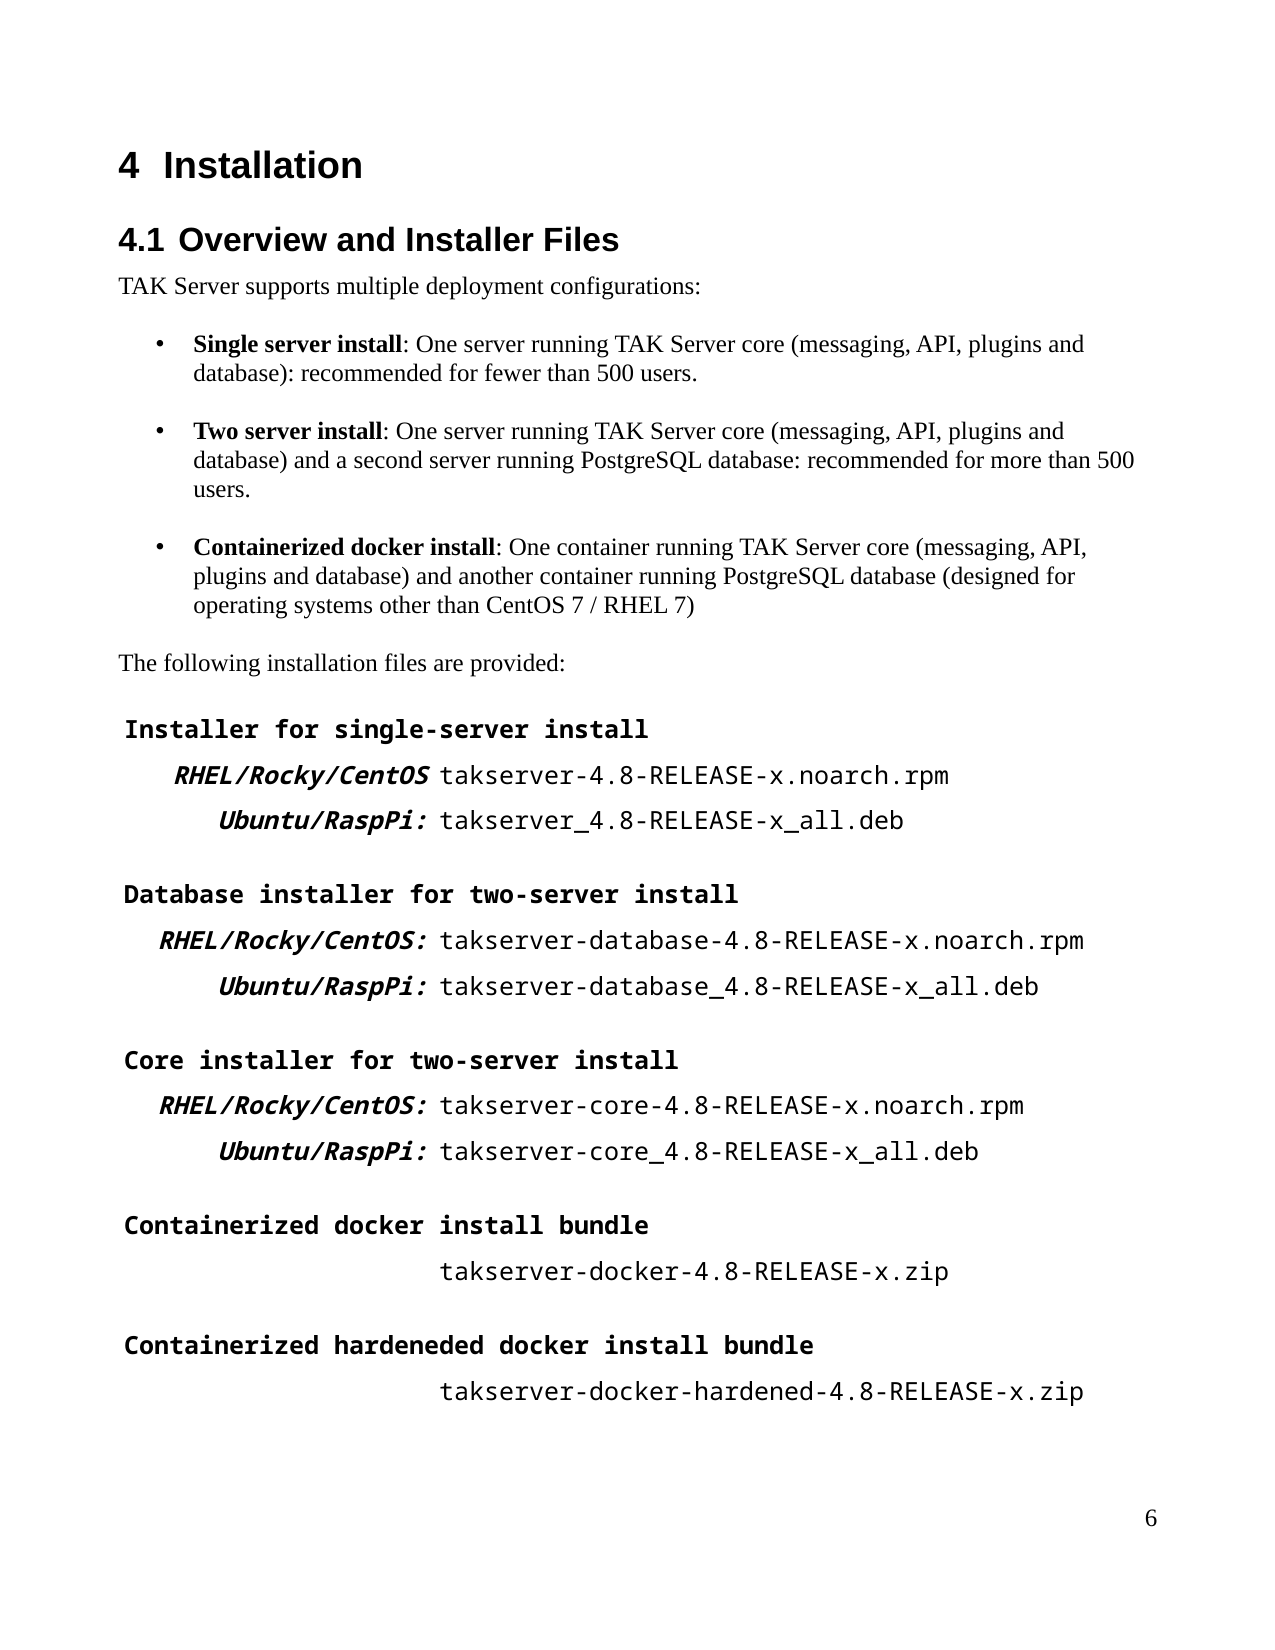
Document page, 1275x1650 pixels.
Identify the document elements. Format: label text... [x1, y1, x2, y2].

table_cell [143, 1368, 433, 1413]
table_cell RHEL/Rocky/CentOS [143, 752, 433, 797]
table_header Installer for single-server install [118, 706, 1157, 752]
table_cell takserver-4.8-RELEASE-x.noarch.rpm [433, 752, 1157, 797]
table_header Core installer for two-server install [118, 1037, 1157, 1082]
table_cell takserver-docker-4.8-RELEASE-x.zip [433, 1248, 1157, 1293]
list Containerized docker install: One container running TAK Server core (messaging, API, plugins and database) and another container running PostgreSQL database (designed for operating systems other than CentOS 7 / RHEL 7) [156, 532, 1157, 618]
table_cell [118, 797, 142, 843]
table_cell [118, 752, 142, 797]
table_cell [118, 1368, 142, 1413]
table_header Database installer for two-server install [118, 871, 1157, 917]
table_cell takserver-database-4.8-RELEASE-x.noarch.rpm [433, 917, 1157, 962]
table_cell Ubuntu/RaspPi: [143, 797, 433, 843]
list Two server install: One server running TAK Server core (messaging, API, plugins and database) and a second server running PostgreSQL database: recommended for more than 500 users. [156, 416, 1157, 503]
table_cell RHEL/Rocky/CentOS: [143, 917, 433, 962]
text TAK Server supports multiple deployment configurations: [118, 271, 1098, 300]
table_cell [118, 1128, 142, 1173]
table_cell [118, 1082, 142, 1128]
table_cell Ubuntu/RaspPi: [143, 963, 433, 1008]
table_cell [118, 1248, 142, 1293]
table_cell [118, 917, 142, 962]
table_cell takserver-docker-hardened-4.8-RELEASE-x.zip [433, 1368, 1157, 1413]
text The following installation files are provided: [118, 648, 1098, 677]
table_cell Ubuntu/RaspPi: [143, 1128, 433, 1173]
table_cell RHEL/Rocky/CentOS: [143, 1082, 433, 1128]
table_cell takserver_4.8-RELEASE-x_all.deb [433, 797, 1157, 843]
table_cell takserver-core_4.8-RELEASE-x_all.deb [433, 1128, 1157, 1173]
subtitle Installation [118, 143, 1157, 187]
table_cell takserver-core-4.8-RELEASE-x.noarch.rpm [433, 1082, 1157, 1128]
list Single server install: One server running TAK Server core (messaging, API, plugins and database): recommended for fewer than 500 users. [156, 329, 1157, 387]
subtitle Overview and Installer Files [118, 220, 1157, 259]
table_header Containerized docker install bundle [118, 1202, 1157, 1248]
table_header Containerized hardeneded docker install bundle [118, 1322, 1157, 1367]
table_cell takserver-database_4.8-RELEASE-x_all.deb [433, 963, 1157, 1008]
table_cell [118, 963, 142, 1008]
table_cell [143, 1248, 433, 1293]
